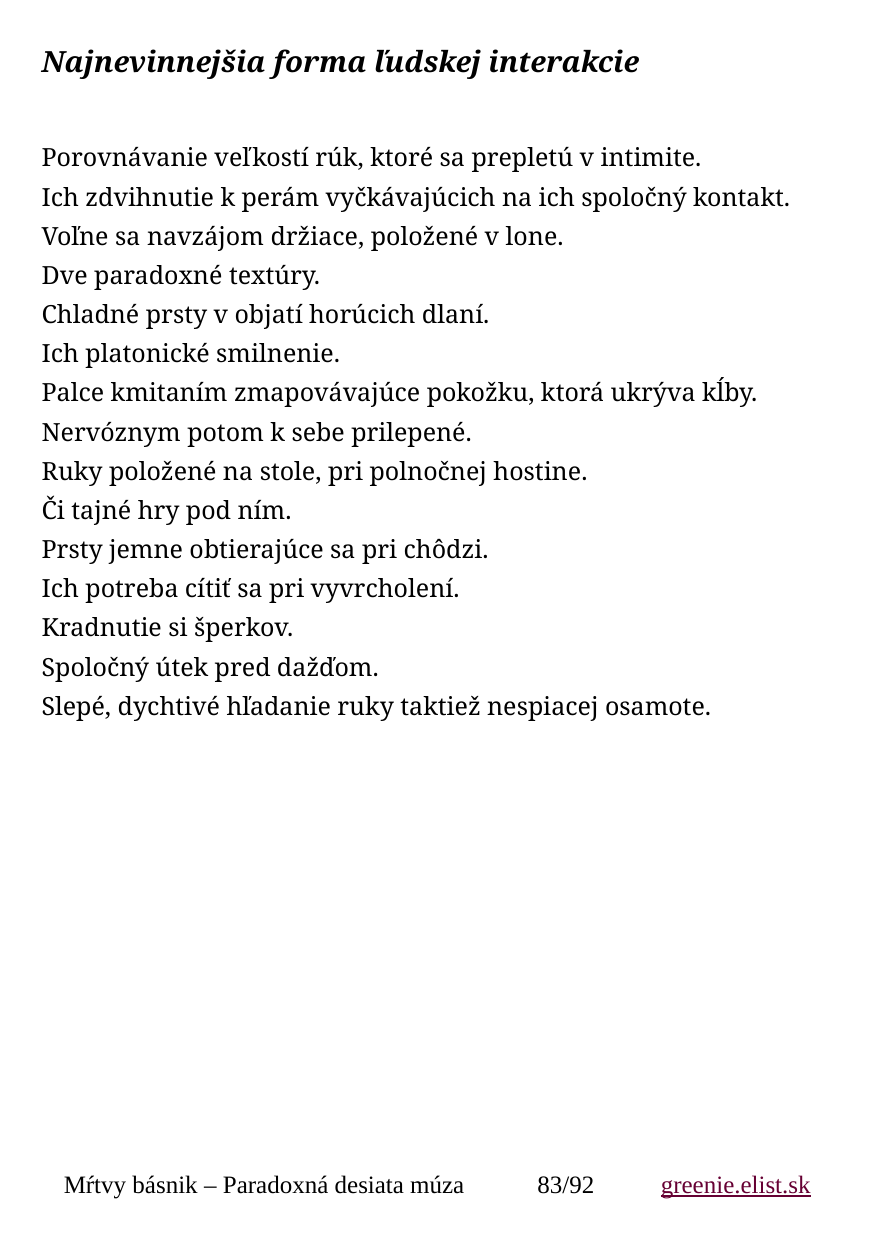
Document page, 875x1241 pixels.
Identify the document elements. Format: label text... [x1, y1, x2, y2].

text Ruky položené na stole, pri polnočnej hostine. [41, 453, 833, 487]
text Spoločný útek pred dažďom. [41, 649, 833, 683]
text Prsty jemne obtierajúce sa pri chôdzi. [41, 532, 833, 566]
text Nervóznym potom k sebe prilepené. [41, 414, 833, 448]
text Ich platonické smilnenie. [41, 336, 833, 370]
text Kradnutie si šperkov. [41, 610, 833, 644]
text Porovnávanie veľkostí rúk, ktoré sa prepletú v intimite. [41, 140, 833, 174]
text Slepé, dychtivé hľadanie ruky taktiež nespiacej osamote. [41, 688, 833, 722]
text Palce kmitaním zmapovávajúce pokožku, ktorá ukrýva kĺby. [41, 375, 833, 409]
subtitle Najnevinnejšia forma ľudskej interakcie [41, 41, 833, 81]
text Voľne sa navzájom držiace, položené v lone. [41, 218, 833, 252]
text Ich zdvihnutie k perám vyčkávajúcich na ich spoločný kontakt. [41, 179, 833, 213]
text Dve paradoxné textúry. [41, 257, 833, 292]
text Ich potreba cítiť sa pri vyvrcholení. [41, 571, 833, 605]
text Či tajné hry pod ním. [41, 492, 833, 527]
text Chladné prsty v objatí horúcich dlaní. [41, 297, 833, 331]
